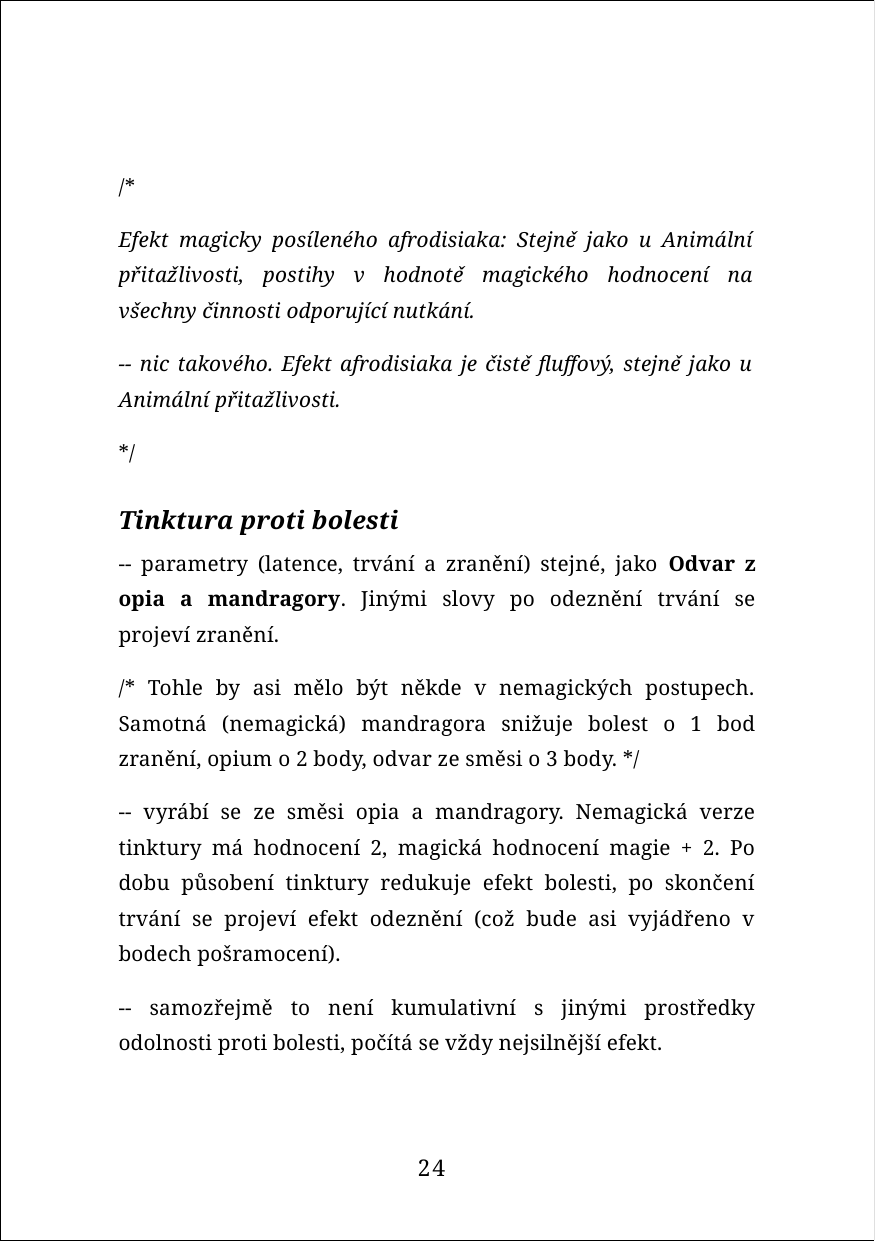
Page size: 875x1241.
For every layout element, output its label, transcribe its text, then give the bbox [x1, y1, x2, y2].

text -- samozřejmě to není kumulativní s jinými prostředky odolnosti proti bolesti, počítá se vždy nejsilnější efekt. [118, 993, 756, 1057]
text /* [118, 172, 756, 200]
text */ [118, 438, 756, 466]
text Efekt magicky posíleného afrodisiaka: Stejně jako u Animální přitažlivosti, postihy v hodnotě magického hodnocení na všechny činnosti odporující nutkání. [118, 225, 756, 324]
text /* Tohle by asi mělo být někde v nemagických postupech. Samotná (nemagická) mandragora snižuje bolest o 1 bod zranění, opium o 2 body, odvar ze směsi o 3 body. */ [118, 673, 756, 773]
subtitle Tinktura proti bolesti [118, 503, 756, 537]
text -- nic takového. Efekt afrodisiaka je čistě fluffový, stejně jako u Animální přitažlivosti. [118, 349, 756, 413]
text -- parametry (latence, trvání a zranění) stejné, jako Odvar z opia a mandragory. Jinými slovy po odeznění trvání se projeví zranění. [118, 549, 756, 648]
text -- vyrábí se ze směsi opia a mandragory. Nemagická verze tinktury má hodnocení 2, magická hodnocení magie + 2. Po dobu působení tinktury redukuje efekt bolesti, po skončení trvání se projeví efekt odeznění (což bude asi vyjádřeno v bodech pošramocení). [118, 797, 756, 968]
